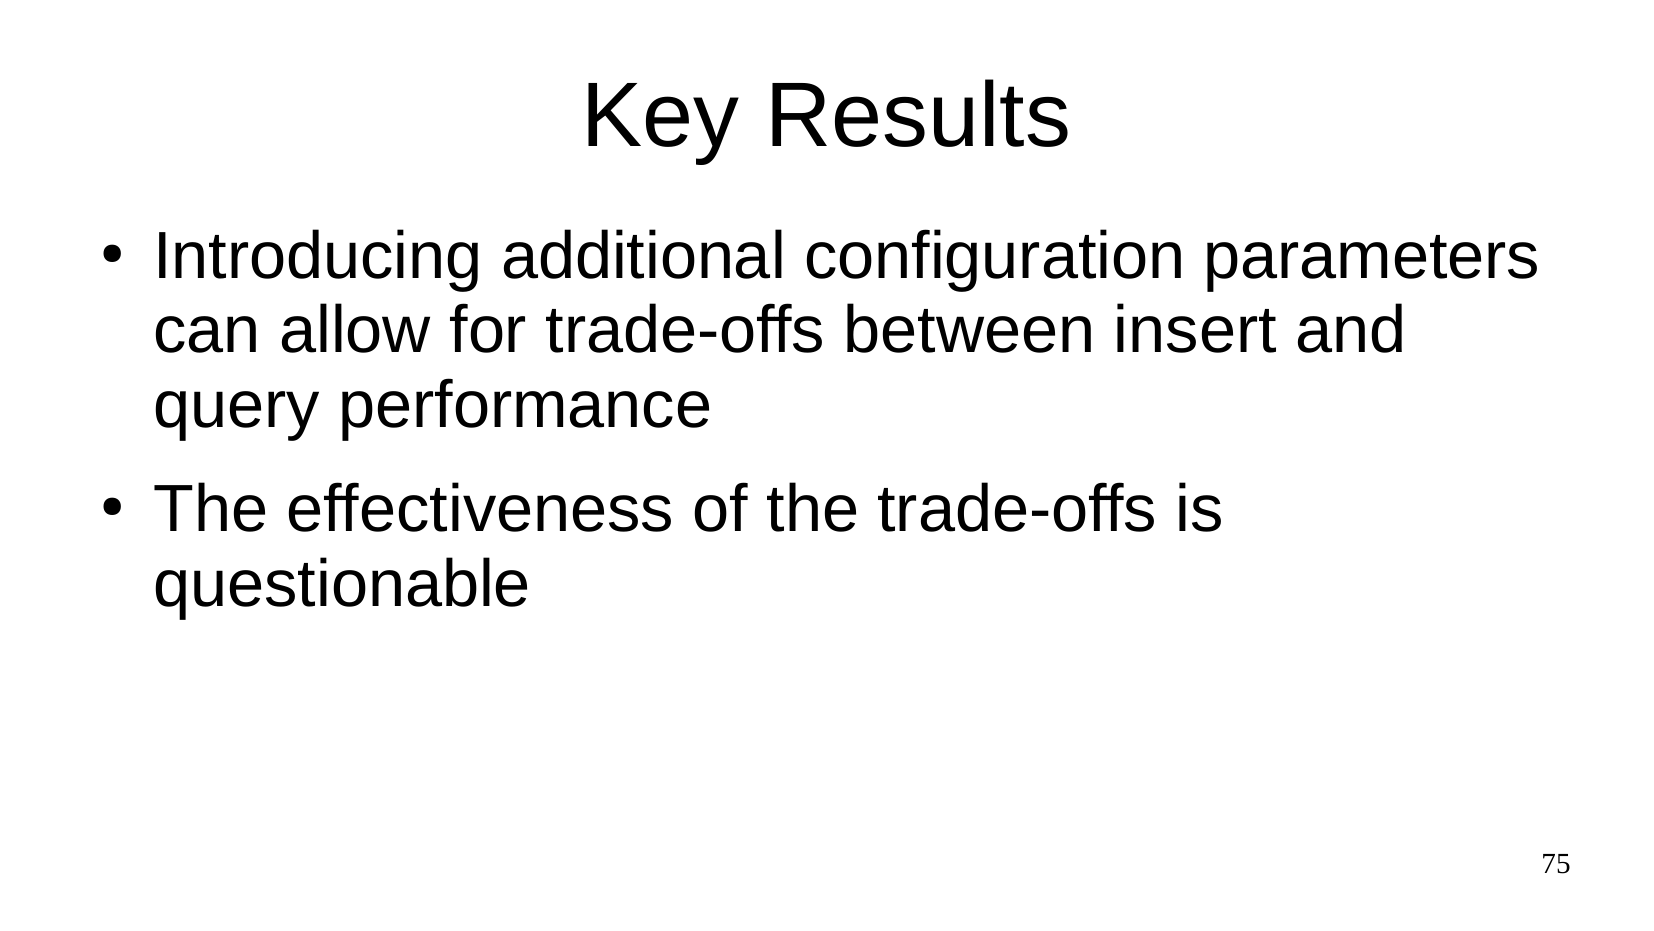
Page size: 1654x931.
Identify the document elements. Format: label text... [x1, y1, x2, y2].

list Introducing additional configuration parameters can allow for trade-offs between insert and query performance The effectiveness of the trade-offs is questionable [82, 217, 1571, 758]
title Key Results [82, 37, 1571, 193]
